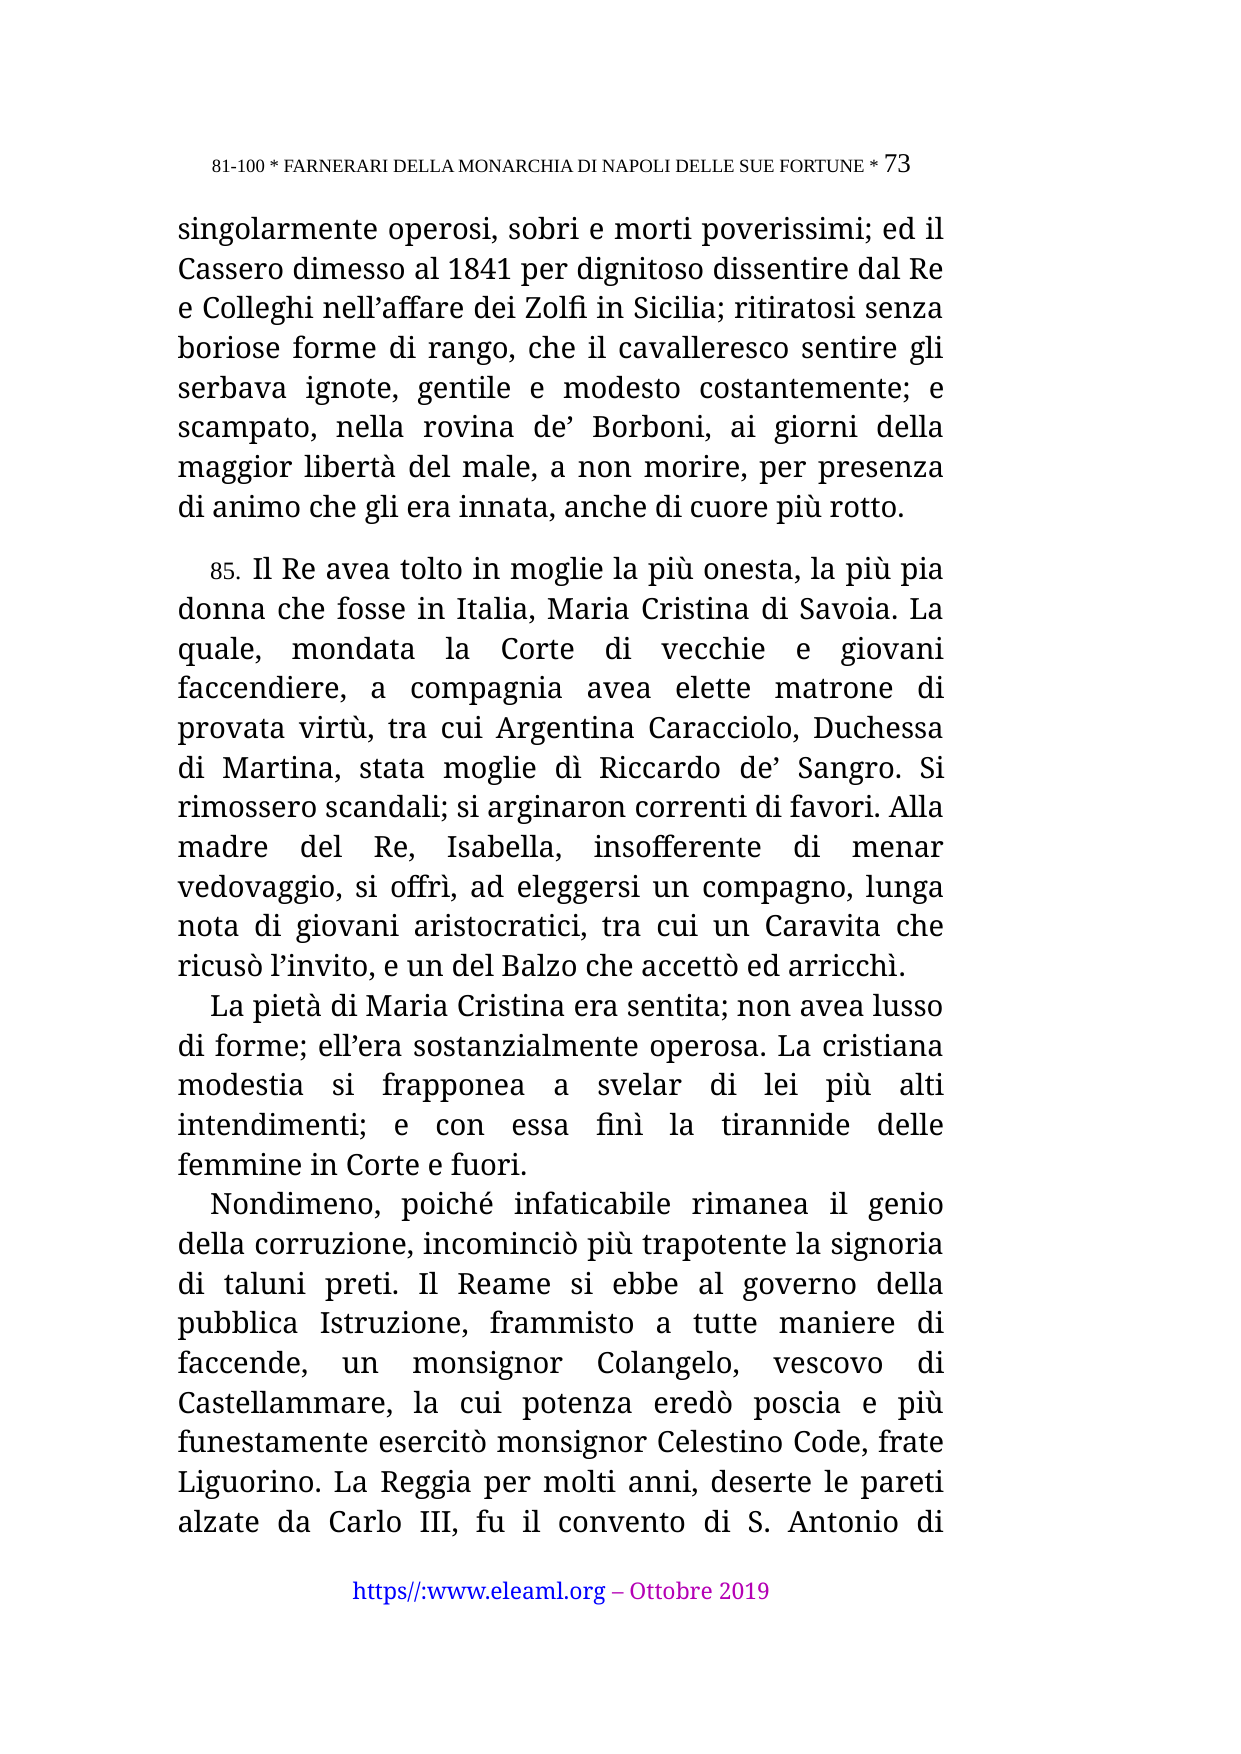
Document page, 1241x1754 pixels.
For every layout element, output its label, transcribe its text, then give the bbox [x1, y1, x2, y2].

text Nondimeno, poiché infaticabile rimanea il genio della corruzione, incominciò più trapotente la signoria di taluni preti. Il Reame si ebbe al governo della pubblica Istruzione, frammisto a tutte maniere di faccende, un monsignor Colangelo, vescovo di Castellammare, la cui potenza eredò poscia e più funestamente esercitò monsignor Celestino Code, frate Liguorino. La Reggia per molti anni, deserte le pareti alzate da Carlo III, fu il convento di S. Antonio di [177, 1183, 945, 1541]
text La pietà di Maria Cristina era sentita; non avea lusso di forme; ell’era sostanzialmente operosa. La cristiana modestia si frapponea a svelar di lei più alti intendimenti; e con essa finì la tirannide delle femmine in Corte e fuori. [177, 985, 945, 1183]
list Il Re avea tolto in moglie la più onesta, la più pia donna che fosse in Italia, Maria Cristina di Savoia. La quale, mondata la Corte di vecchie e giovani faccendiere, a compagnia avea elette matrone di provata virtù, tra cui Argentina Caracciolo, Duchessa di Martina, stata moglie dì Riccardo de’ Sangro. Si rimossero scandali; si arginaron correnti di favori. Alla madre del Re, Isabella, insofferente di menar vedovaggio, si offrì, ad eleggersi un compagno, lunga nota di giovani aristocratici, tra cui un Caravita che ricusò l’invito, e un del Balzo che accettò ed arricchì. [177, 548, 945, 985]
list singolarmente operosi, sobri e morti poverissimi; ed il Cassero dimesso al 1841 per dignitoso dissentire dal Re e Colleghi nell’affare dei Zolfi in Sicilia; ritiratosi senza boriose forme di rango, che il cavalleresco sentire gli serbava ignote, gentile e modesto costantemente; e scampato, nella rovina de’ Borboni, ai giorni della maggior libertà del male, a non morire, per presenza di animo che gli era innata, anche di cuore più rotto. [177, 208, 945, 526]
